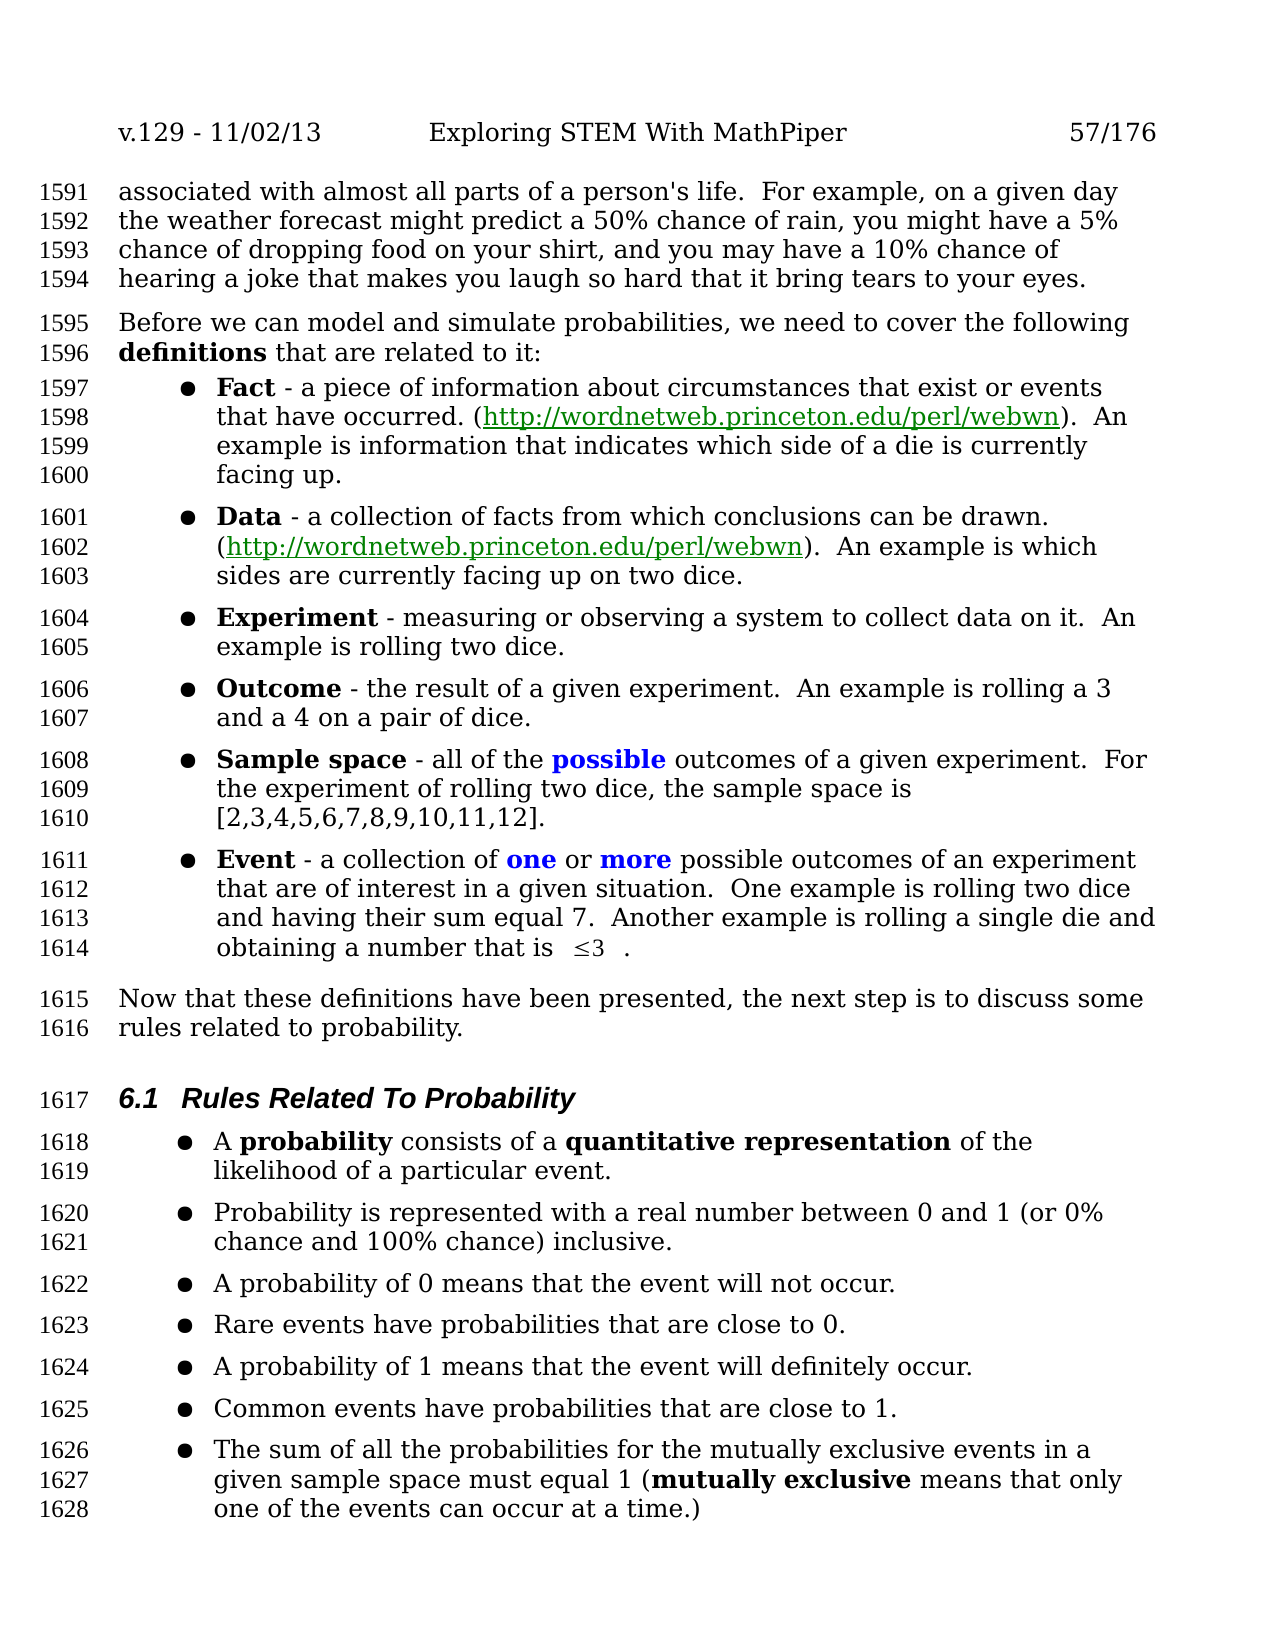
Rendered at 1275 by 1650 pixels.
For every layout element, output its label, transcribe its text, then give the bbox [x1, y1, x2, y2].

list Probability is represented with a real number between 0 and 1 (or 0% chance and 100% chance) inclusive. [175, 1198, 1157, 1256]
text associated with almost all parts of a person's life. For example, on a given day the weather forecast might predict a 50% chance of rain, you might have a 5% chance of dropping food on your shirt, and you may have a 10% chance of hearing a joke that makes you laugh so hard that it bring tears to your eyes. [118, 177, 1157, 293]
list The sum of all the probabilities for the mutually exclusive events in a given sample space must equal 1 (mutually exclusive means that only one of the events can occur at a time.) [175, 1436, 1157, 1523]
list Rare events have probabilities that are close to 0. [175, 1311, 1157, 1340]
list A probability of 0 means that the event will not occur. [175, 1269, 1157, 1298]
list Experiment - measuring or observing a system to collect data on it. An example is rolling two dice. [178, 603, 1157, 661]
text Before we can model and simulate probabilities, we need to cover the following definitions that are related to it: [118, 308, 1157, 367]
list Outcome - the result of a given experiment. An example is rolling a 3 and a 4 on a pair of dice. [178, 674, 1157, 732]
list A probability consists of a quantitative representation of the likelihood of a particular event. [175, 1127, 1157, 1186]
list A probability of 1 means that the event will definitely occur. [175, 1352, 1157, 1381]
text Now that these definitions have been presented, the next step is to discuss some rules related to probability. [118, 984, 1157, 1042]
list Sample space - all of the possible outcomes of a given experiment. For the experiment of rolling two dice, the sample space is [2,3,4,5,6,7,8,9,10,11,12]. [178, 745, 1157, 832]
subtitle Rules Related To Probability [118, 1082, 1157, 1115]
list Fact - a piece of information about circumstances that exist or events that have occurred. (http://wordnetweb.princeton.edu/perl/webwn). An example is information that indicates which side of a die is currently facing up. [178, 373, 1157, 490]
list Common events have probabilities that are close to 1. [175, 1394, 1157, 1423]
list Event - a collection of one or more possible outcomes of an experiment that are of interest in a given situation. One example is rolling two dice and having their sum equal 7. Another example is rolling a single die and obtaining a number that is. [178, 845, 1157, 963]
list Data - a collection of facts from which conclusions can be drawn. (http://wordnetweb.princeton.edu/perl/webwn). An example is which sides are currently facing up on two dice. [178, 502, 1157, 590]
